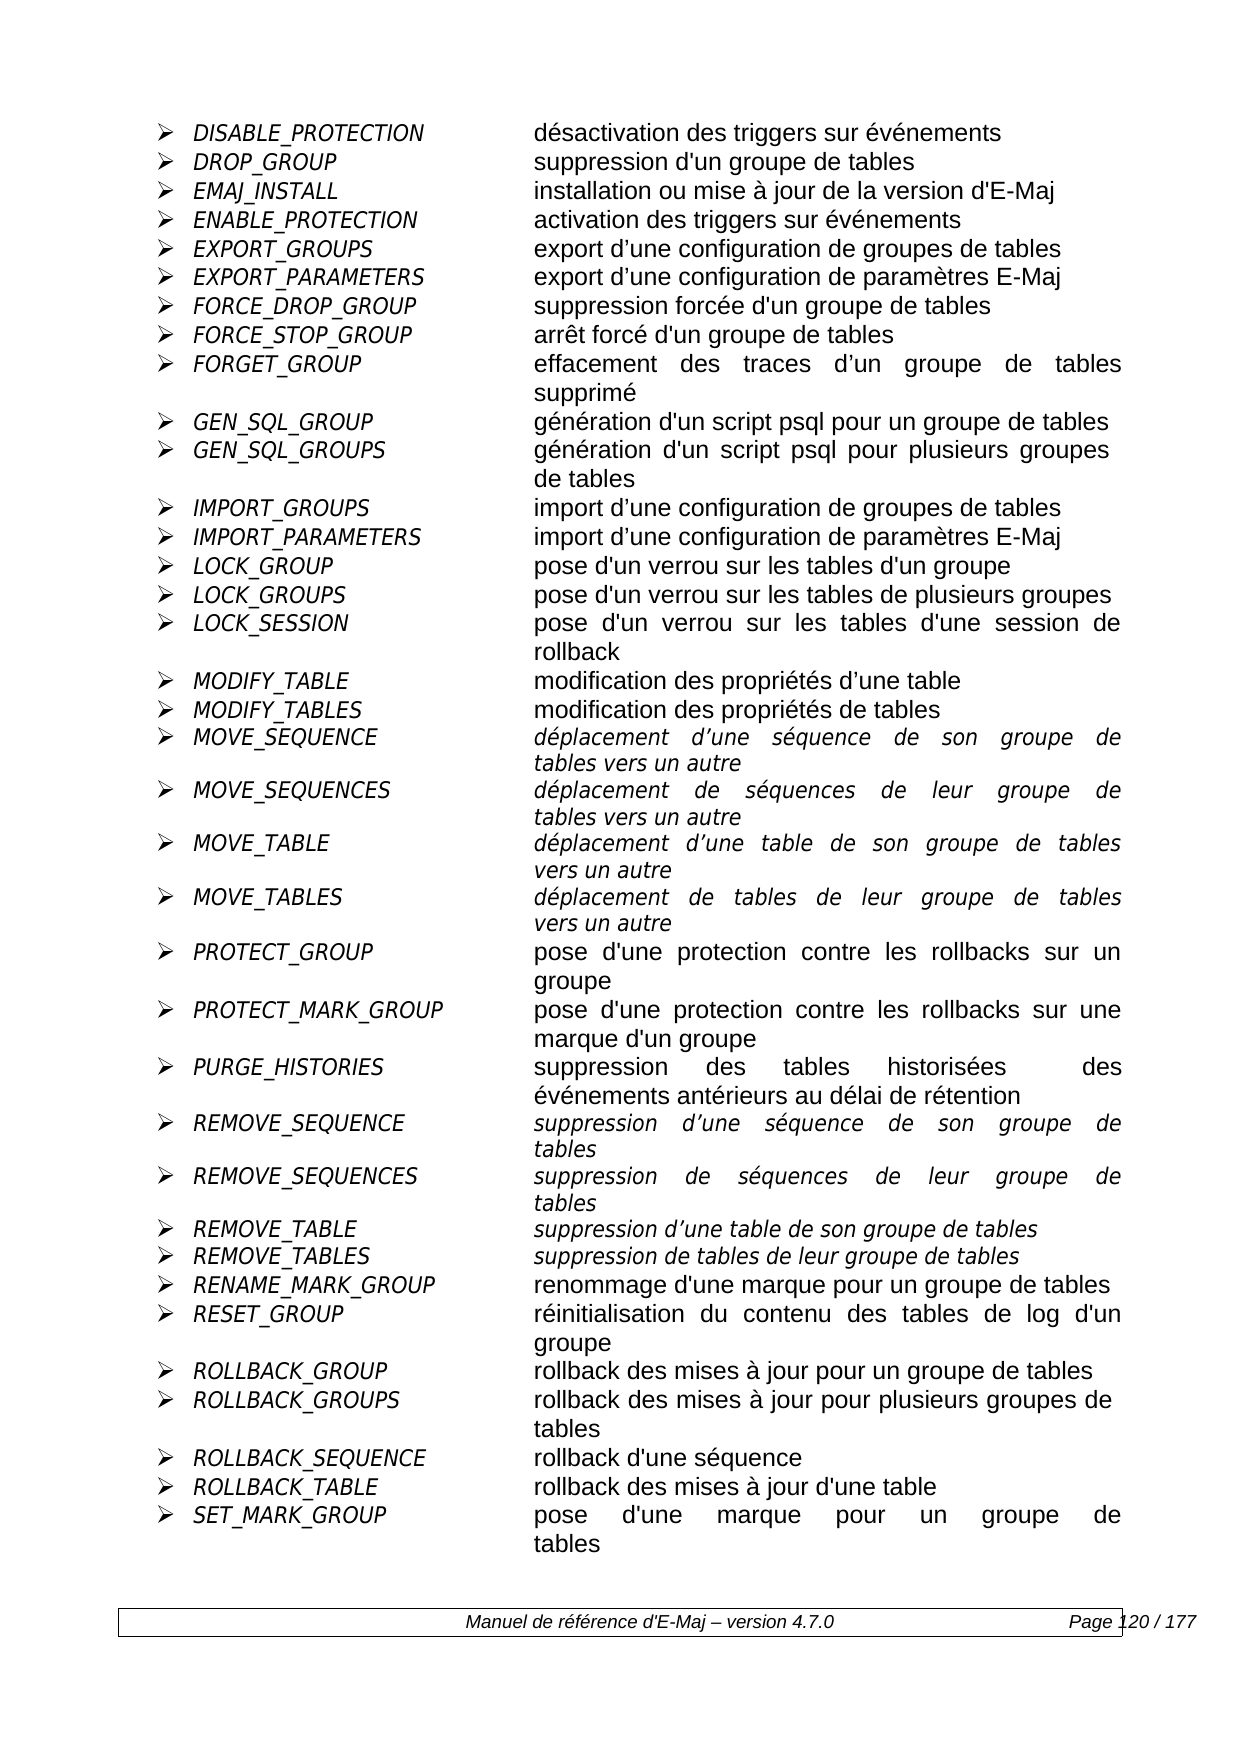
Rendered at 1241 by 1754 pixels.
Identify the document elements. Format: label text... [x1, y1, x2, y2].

list ROLLBACK_TABLE rollback des mises à jour d'une table [156, 1472, 1122, 1501]
list MOVE_TABLE déplacement d’une table de son groupe de tables vers un autre [156, 830, 1122, 884]
list DROP_GROUP suppression d'un groupe de tables [156, 147, 1122, 176]
list RESET_GROUP réinitialisation du contenu des tables de log d'un groupe [156, 1299, 1122, 1356]
list DISABLE_PROTECTION désactivation des triggers sur événements [156, 118, 1122, 147]
list REMOVE_TABLES suppression de tables de leur groupe de tables [156, 1243, 1122, 1270]
list LOCK_GROUPS pose d'un verrou sur les tables de plusieurs groupes [156, 579, 1122, 608]
list GEN_SQL_GROUPS génération d'un script psql pour plusieurs groupes de tables [156, 435, 1122, 493]
list MOVE_SEQUENCES déplacement de séquences de leur groupe de tables vers un autre [156, 777, 1122, 830]
list REMOVE_SEQUENCE suppression d’une séquence de son groupe de tables [156, 1110, 1122, 1163]
list ENABLE_PROTECTION activation des triggers sur événements [156, 205, 1122, 233]
list IMPORT_PARAMETERS import d’une configuration de paramètres E-Maj [156, 522, 1122, 551]
list MODIFY_TABLES modification des propriétés de tables [156, 695, 1122, 724]
list EXPORT_PARAMETERS export d’une configuration de paramètres E-Maj [156, 262, 1122, 291]
list FORGET_GROUP effacement des traces d’un groupe de tables supprimé [156, 349, 1122, 407]
list LOCK_SESSION pose d'un verrou sur les tables d'une session de rollback [156, 608, 1122, 666]
list ROLLBACK_SEQUENCE rollback d'une séquence [156, 1443, 1122, 1472]
list PROTECT_GROUP pose d'une protection contre les rollbacks sur un groupe [156, 937, 1122, 995]
list FORCE_DROP_GROUP suppression forcée d'un groupe de tables [156, 291, 1122, 320]
list FORCE_STOP_GROUP arrêt forcé d'un groupe de tables [156, 320, 1122, 349]
list EMAJ_INSTALL installation ou mise à jour de la version d'E-Maj [156, 176, 1122, 205]
list MOVE_SEQUENCE déplacement d’une séquence de son groupe de tables vers un autre [156, 724, 1122, 777]
list PROTECT_MARK_GROUP pose d'une protection contre les rollbacks sur une marque d'un groupe [156, 995, 1122, 1052]
list LOCK_GROUP pose d'un verrou sur les tables d'un groupe [156, 551, 1122, 579]
list EXPORT_GROUPS export d’une configuration de groupes de tables [156, 233, 1122, 262]
list ROLLBACK_GROUP rollback des mises à jour pour un groupe de tables [156, 1356, 1122, 1385]
list SET_MARK_GROUP pose d'une marque pour un groupe de tables [156, 1501, 1122, 1558]
list MODIFY_TABLE modification des propriétés d’une table [156, 666, 1122, 695]
list ROLLBACK_GROUPS rollback des mises à jour pour plusieurs groupes de tables [156, 1385, 1122, 1443]
list GEN_SQL_GROUP génération d'un script psql pour un groupe de tables [156, 407, 1122, 435]
list IMPORT_GROUPS import d’une configuration de groupes de tables [156, 493, 1122, 522]
list MOVE_TABLES déplacement de tables de leur groupe de tables vers un autre [156, 884, 1122, 937]
list RENAME_MARK_GROUP renommage d'une marque pour un groupe de tables [156, 1270, 1122, 1299]
list REMOVE_SEQUENCES suppression de séquences de leur groupe de tables [156, 1163, 1122, 1217]
list PURGE_HISTORIES suppression des tables historisées des événements antérieurs au délai de rétention [156, 1052, 1122, 1110]
list REMOVE_TABLE suppression d’une table de son groupe de tables [156, 1217, 1122, 1243]
